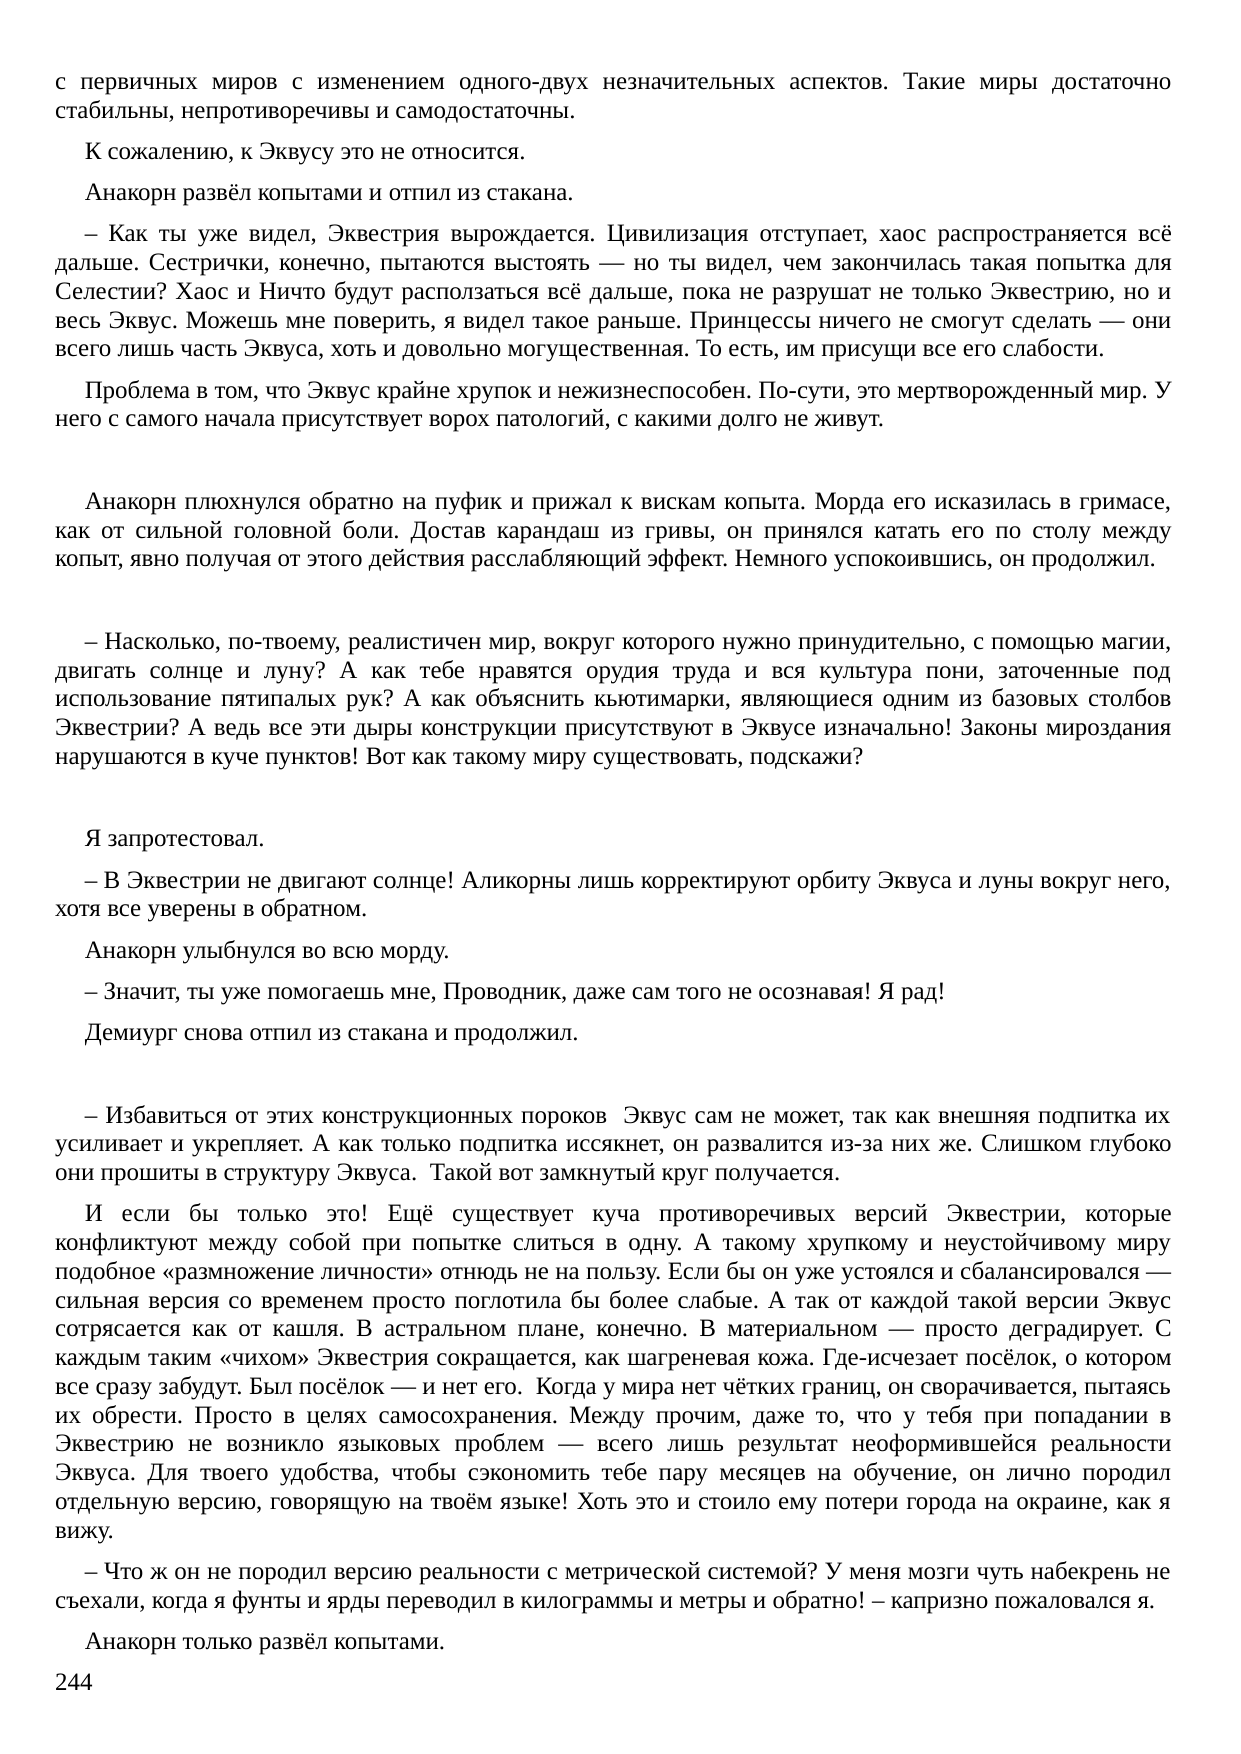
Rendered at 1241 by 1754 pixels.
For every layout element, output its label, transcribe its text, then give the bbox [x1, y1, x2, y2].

text – Насколько, по-твоему, реалистичен мир, вокруг которого нужно принудительно, с помощью магии, двигать солнце и луну? А как тебе нравятся орудия труда и вся культура пони, заточенные под использование пятипалых рук? А как объяснить кьютимарки, являющиеся одним из базовых столбов Эквестрии? А ведь все эти дыры конструкции присутствуют в Эквусе изначально! Законы мироздания нарушаются в куче пунктов! Вот как такому миру существовать, подскажи? [55, 626, 1173, 770]
text Я запротестовал. [55, 823, 1173, 852]
text – Что ж он не породил версию реальности с метрической системой? У меня мозги чуть набекрень не съехали, когда я фунты и ярды переводил в килограммы и метры и обратно! – капризно пожаловался я. [55, 1556, 1173, 1613]
text Демиург снова отпил из стакана и продолжил. [55, 1017, 1173, 1046]
text Анакорн улыбнулся во всю морду. [55, 935, 1173, 963]
text – Избавиться от этих конструкционных пороков Эквус сам не может, так как внешняя подпитка их усиливает и укрепляет. А как только подпитка иссякнет, он развалится из-за них же. Слишком глубоко они прошиты в структуру Эквуса. Такой вот замкнутый круг получается. [55, 1100, 1173, 1186]
text Анакорн развёл копытами и отпил из стакана. [55, 177, 1173, 206]
text Анакорн только развёл копытами. [55, 1626, 1173, 1655]
text И если бы только это! Ещё существует куча противоречивых версий Эквестрии, которые конфликтуют между собой при попытке слиться в одну. А такому хрупкому и неустойчивому миру подобное «размножение личности» отнюдь не на пользу. Если бы он уже устоялся и сбалансировался — сильная версия со временем просто поглотила бы более слабые. А так от каждой такой версии Эквус сотрясается как от кашля. В астральном плане, конечно. В материальном — просто деградирует. С каждым таким «чихом» Эквестрия сокращается, как шагреневая кожа. Где-исчезает посёлок, о котором все сразу забудут. Был посёлок — и нет его. Когда у мира нет чётких границ, он сворачивается, пытаясь их обрести. Просто в целях самосохранения. Между прочим, даже то, что у тебя при попадании в Эквестрию не возникло языковых проблем — всего лишь результат неоформившейся реальности Эквуса. Для твоего удобства, чтобы сэкономить тебе пару месяцев на обучение, он лично породил отдельную версию, говорящую на твоём языке! Хоть это и стоило ему потери города на окраине, как я вижу. [55, 1198, 1173, 1543]
text Проблема в том, что Эквус крайне хрупок и нежизнеспособен. По-сути, это мертворожденный мир. У него с самого начала присутствует ворох патологий, с какими долго не живут. [55, 375, 1173, 432]
text – Как ты уже видел, Эквестрия вырождается. Цивилизация отступает, хаос распространяется всё дальше. Сестрички, конечно, пытаются выстоять — но ты видел, чем закончилась такая попытка для Селестии? Хаос и Ничто будут расползаться всё дальше, пока не разрушат не только Эквестрию, но и весь Эквус. Можешь мне поверить, я видел такое раньше. Принцессы ничего не смогут сделать — они всего лишь часть Эквуса, хоть и довольно могущественная. То есть, им присущи все его слабости. [55, 218, 1173, 362]
text – Значит, ты уже помогаешь мне, Проводник, даже сам того не осознавая! Я рад! [55, 976, 1173, 1005]
text с первичных миров с изменением одного-двух незначительных аспектов. Такие миры достаточно стабильны, непротиворечивы и самодостаточны. [55, 66, 1173, 123]
text К сожалению, к Эквусу это не относится. [55, 136, 1173, 165]
text – В Эквестрии не двигают солнце! Аликорны лишь корректируют орбиту Эквуса и луны вокруг него, хотя все уверены в обратном. [55, 865, 1173, 922]
text Анакорн плюхнулся обратно на пуфик и прижал к вискам копыта. Морда его исказилась в гримасе, как от сильной головной боли. Достав карандаш из гривы, он принялся катать его по столу между копыт, явно получая от этого действия расслабляющий эффект. Немного успокоившись, он продолжил. [55, 486, 1173, 572]
